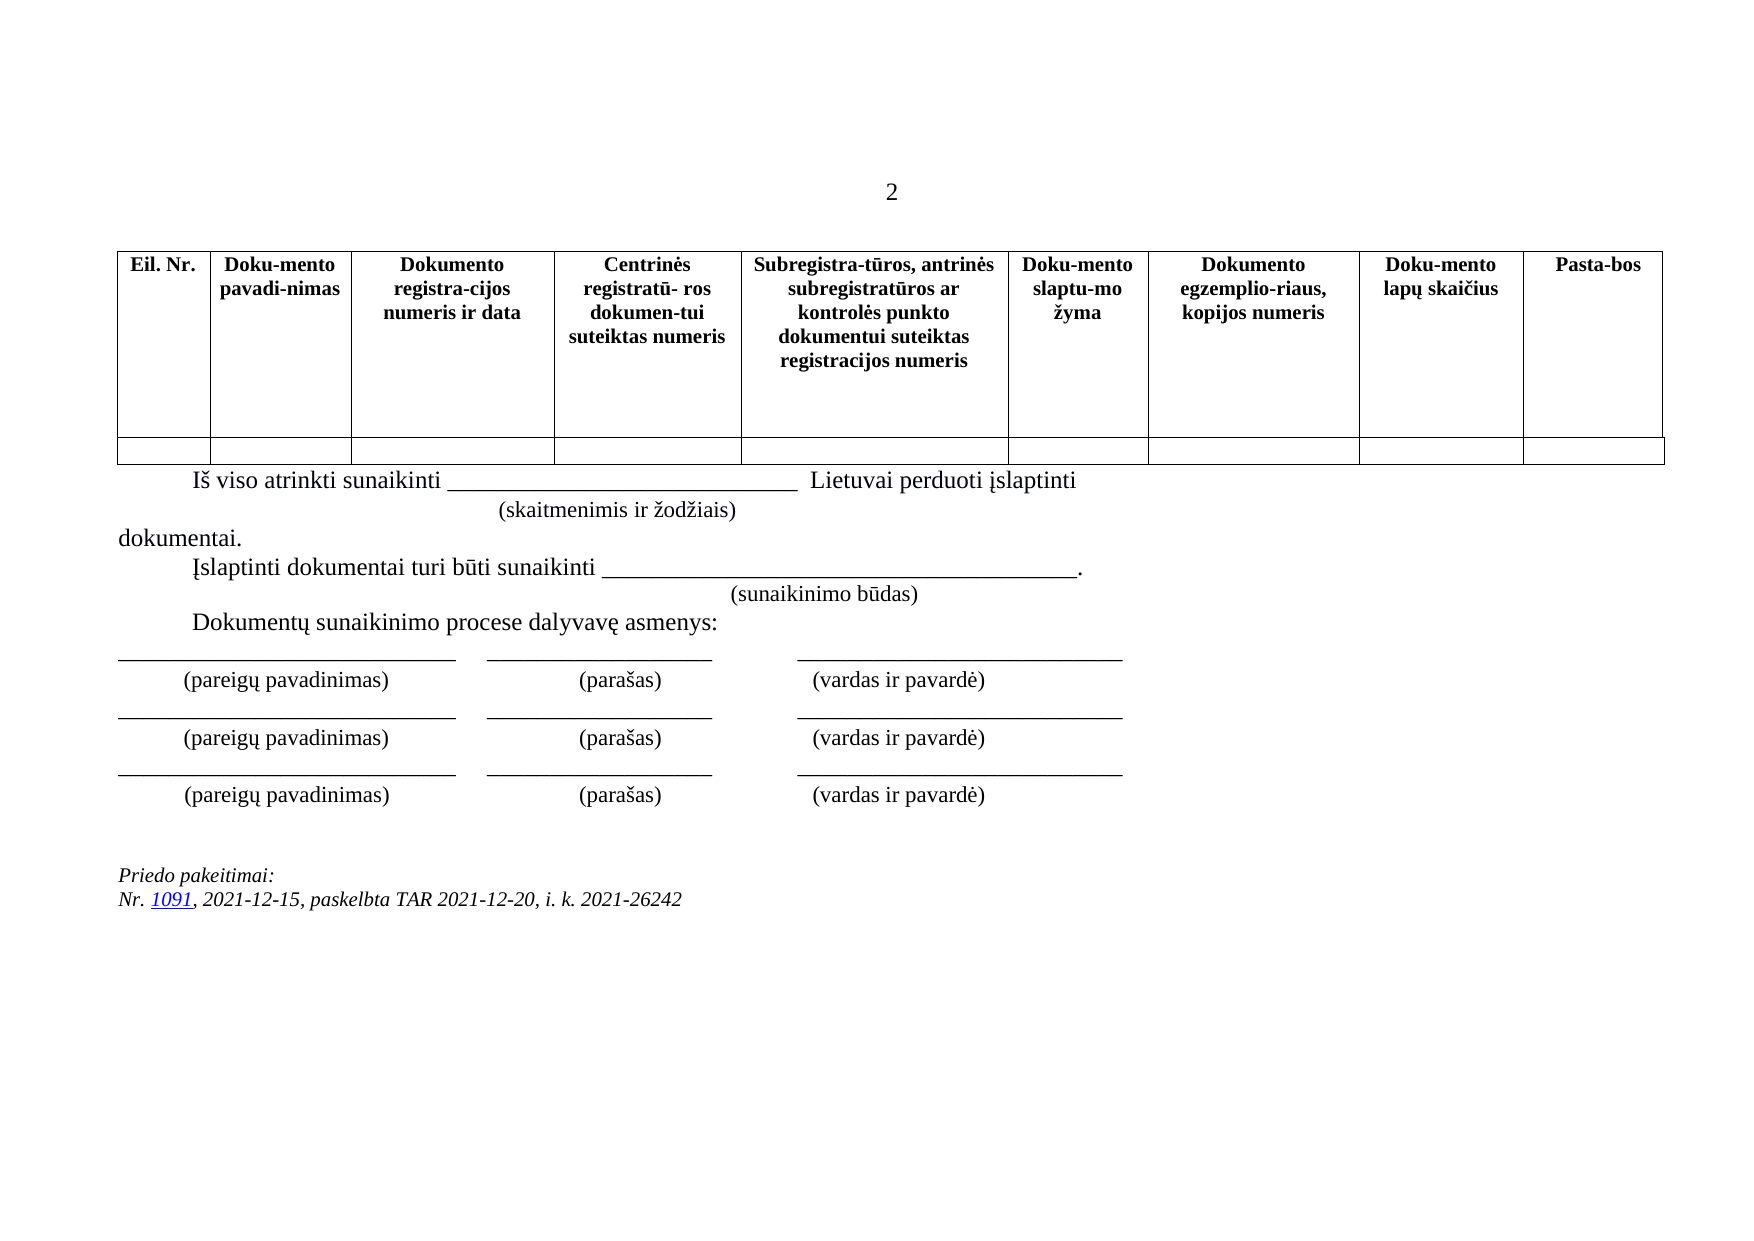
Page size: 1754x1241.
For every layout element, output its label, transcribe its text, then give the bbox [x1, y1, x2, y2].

table_header Eil. Nr. [118, 252, 210, 437]
text (sunaikinimo būdas) [118, 580, 1665, 607]
text (pareigų pavadinimas) (parašas) (vardas ir pavardė) [118, 779, 1606, 808]
text (pareigų pavadinimas) (parašas) (vardas ir pavardė) [118, 664, 1606, 693]
table_header Doku-mento pavadi-nimas [211, 252, 351, 437]
table_header Doku-mento lapų skaičius [1360, 252, 1523, 437]
table_header Doku-mento slaptu-mo žyma [1009, 252, 1148, 437]
text (pareigų pavadinimas) (parašas) (vardas ir pavardė) [118, 722, 1606, 750]
text dokumentai. [118, 523, 1665, 552]
table_cell [1360, 438, 1523, 464]
text ___________________________ __________________ __________________________ [118, 750, 1665, 779]
table_header Subregistra-tūros, antrinės subregistratūros ar kontrolės punkto dokumentui suteiktas registracijos numeris [742, 252, 1008, 437]
text Įslaptinti dokumentai turi būti sunaikinti ______________________________________. [118, 552, 1665, 580]
table_cell [118, 438, 210, 464]
table_cell [352, 438, 554, 464]
text Nr. 1091, 2021-12-15, paskelbta TAR 2021-12-20, i. k. 2021-26242 [118, 887, 1665, 911]
table_cell [742, 438, 1008, 464]
table_header Dokumento registra-cijos numeris ir data [352, 252, 554, 437]
table_cell [1009, 438, 1148, 464]
table_cell [555, 438, 741, 464]
text (skaitmenimis ir žodžiais) [118, 494, 1665, 523]
table_cell [1524, 438, 1664, 464]
table_header Pasta-bos [1524, 252, 1662, 437]
text Iš viso atrinkti sunaikinti ____________________________ Lietuvai perduoti įslaptinti [118, 465, 1665, 494]
table_cell [211, 438, 351, 464]
table_header Dokumento egzemplio-riaus, kopijos numeris [1149, 252, 1359, 437]
text ___________________________ __________________ __________________________ [118, 693, 1665, 722]
table_cell [1149, 438, 1359, 464]
text Priedo pakeitimai: [118, 863, 1665, 887]
text Dokumentų sunaikinimo procese dalyvavę asmenys: [118, 607, 1665, 635]
table_header Centrinės registratū- ros dokumen-tui suteiktas numeris [555, 252, 741, 437]
text ___________________________ __________________ __________________________ [118, 635, 1665, 664]
